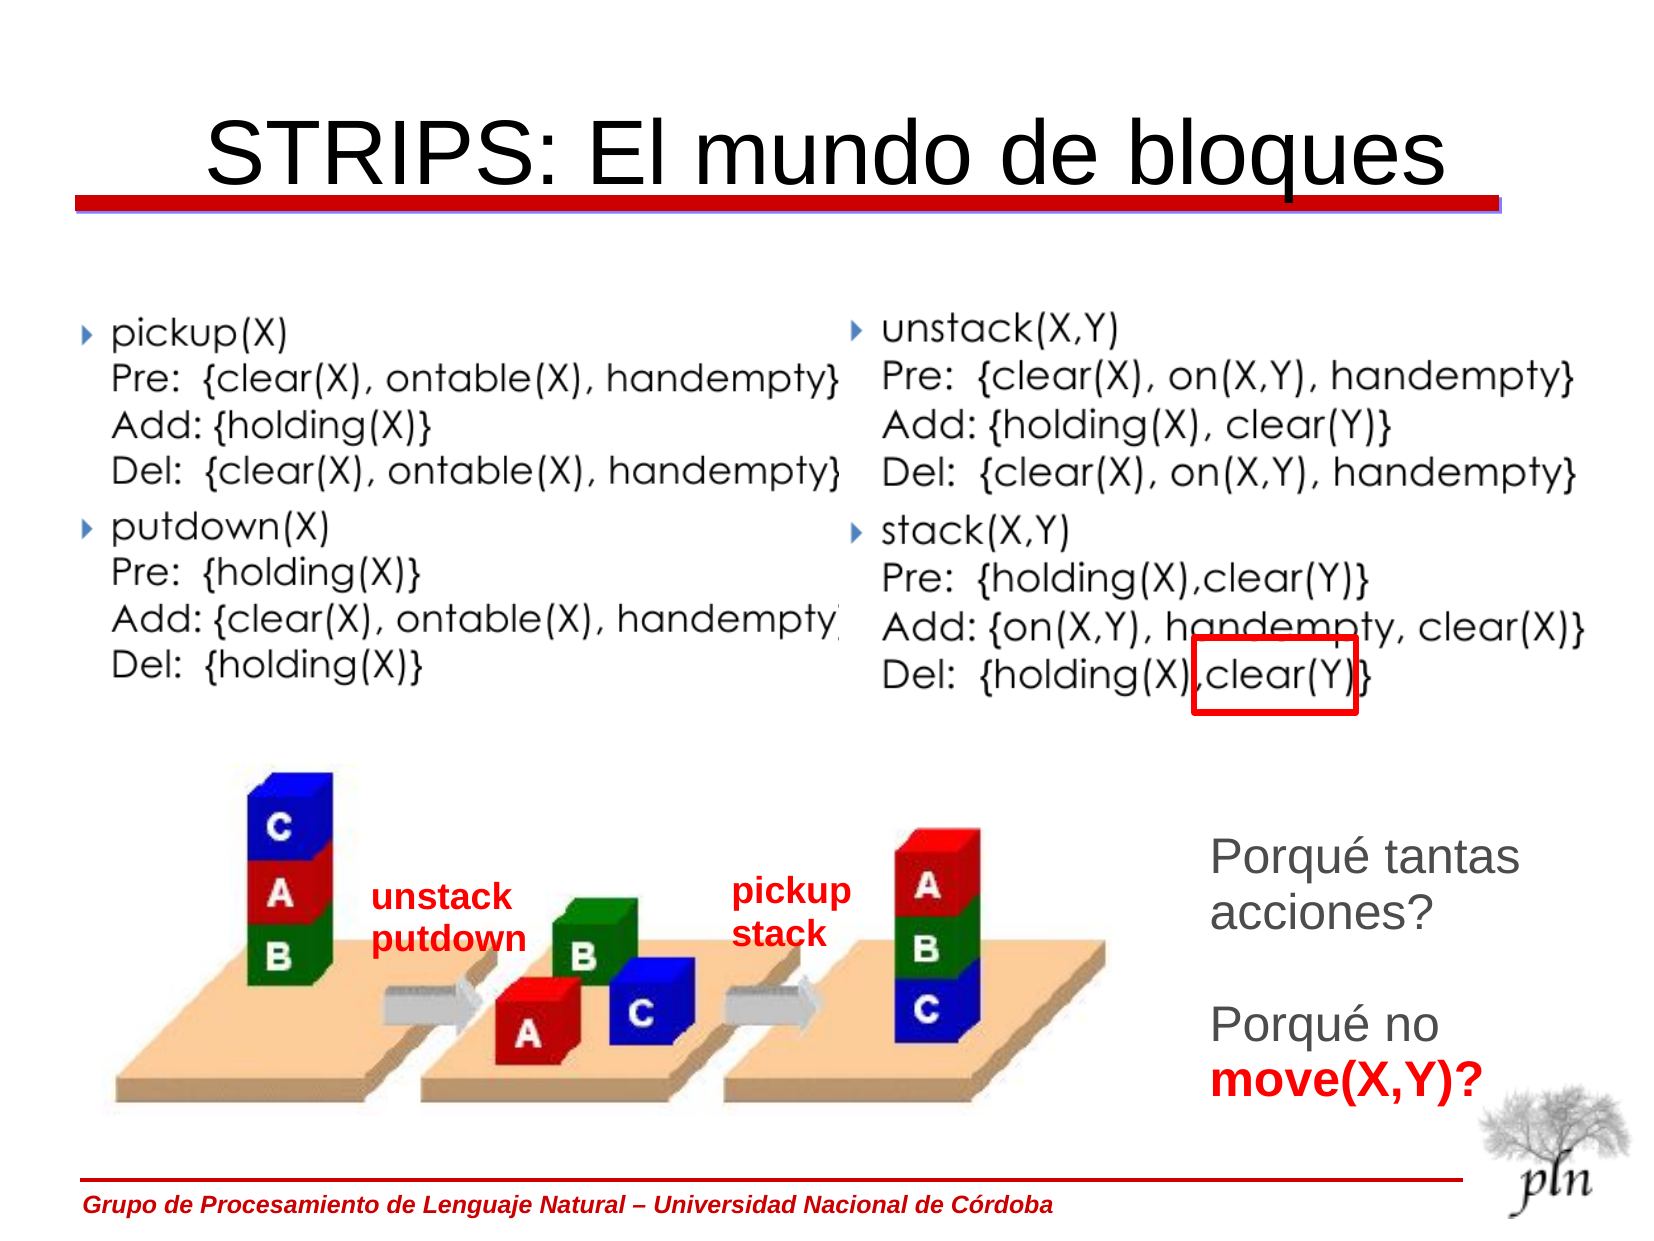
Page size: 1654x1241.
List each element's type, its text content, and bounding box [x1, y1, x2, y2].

title STRIPS: El mundo de bloques [82, 56, 1571, 250]
text_box pickup stack [716, 862, 910, 962]
text_box Porqué tantas acciones? Porqué no move(X,Y)? [1194, 821, 1576, 1115]
text_box unstack putdown [356, 868, 550, 968]
picture [1197, 641, 1353, 709]
picture [79, 749, 1128, 1126]
picture [69, 304, 1605, 712]
picture [1477, 1083, 1635, 1219]
